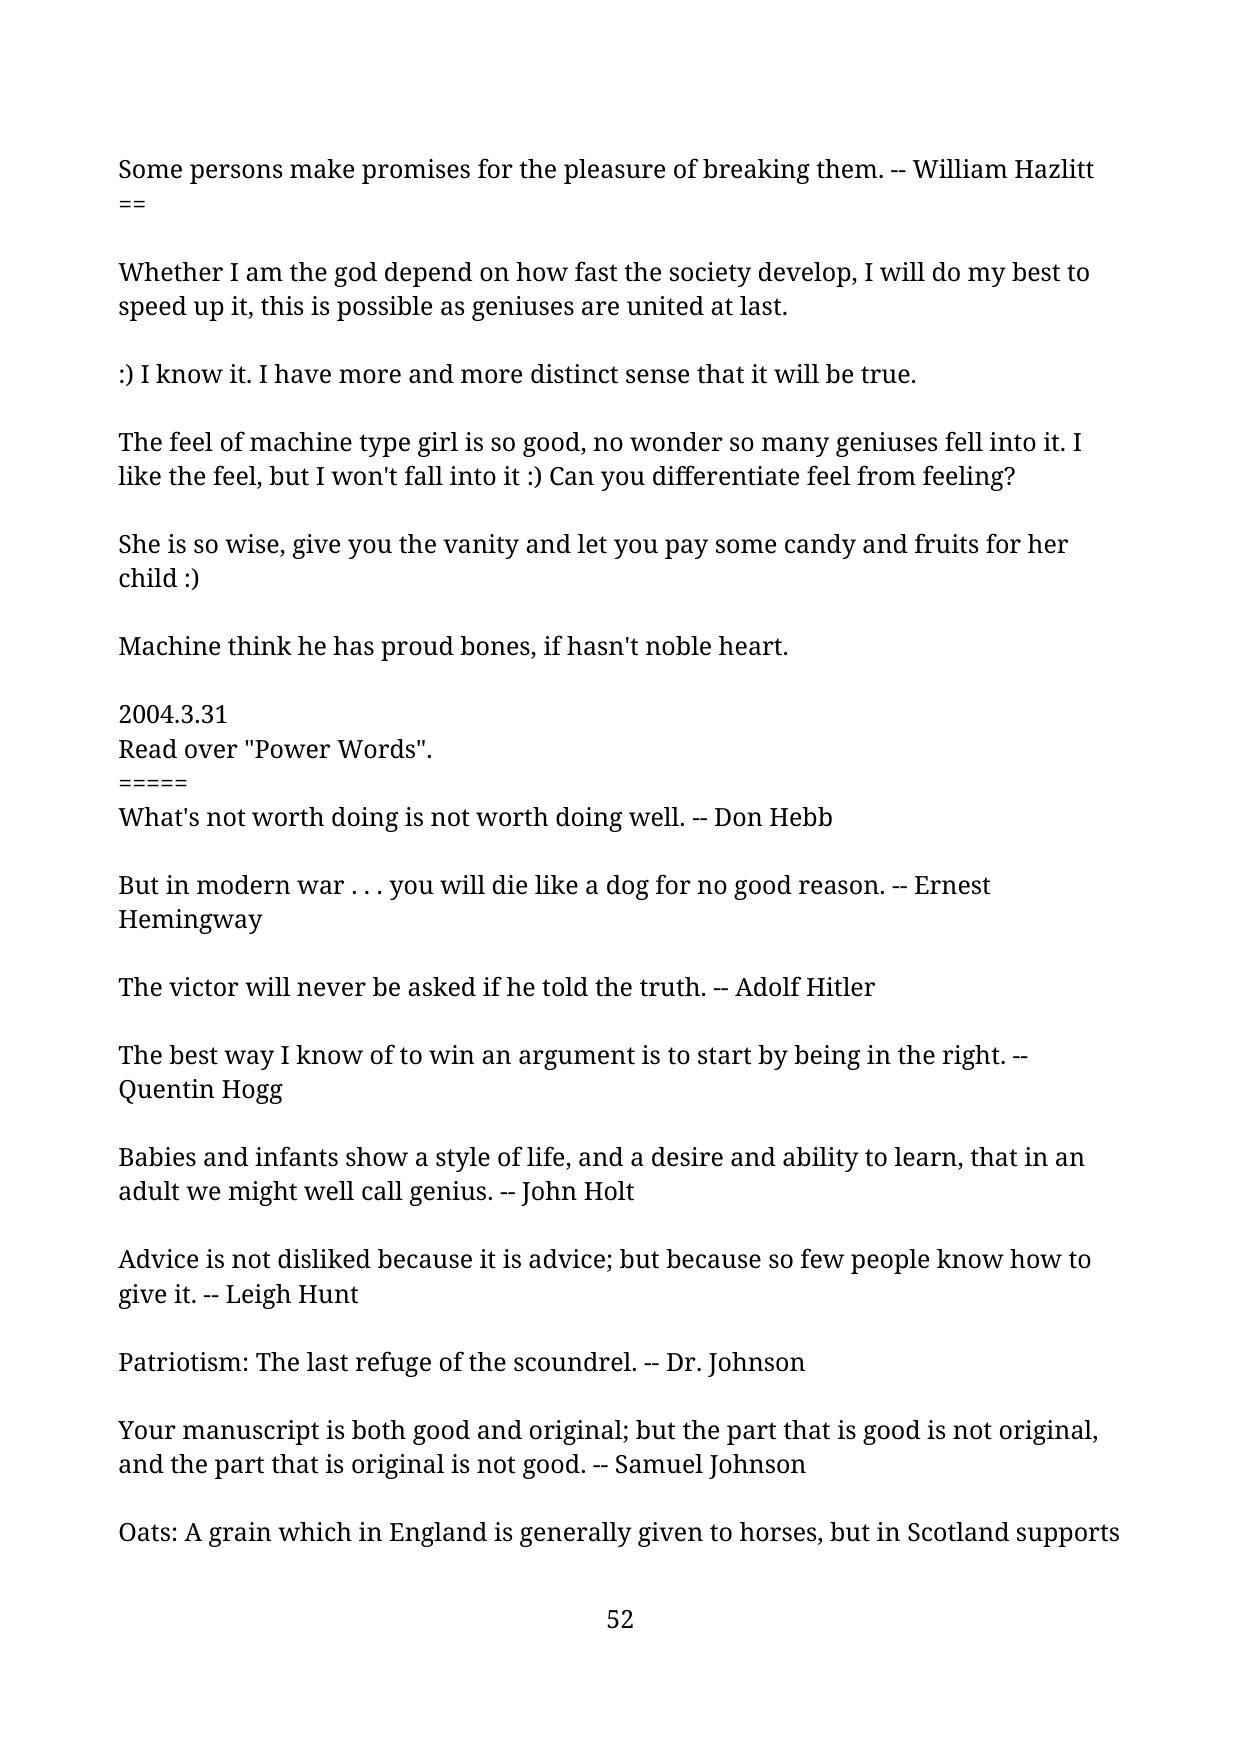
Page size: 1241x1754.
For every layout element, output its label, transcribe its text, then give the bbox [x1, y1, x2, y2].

text :) I know it. I have more and more distinct sense that it will be true. [118, 357, 1122, 391]
text == [118, 186, 1122, 220]
text Advice is not disliked because it is advice; but because so few people know how to give it. -- Leigh Hunt [118, 1242, 1122, 1310]
text Machine think he has proud bones, if hasn't noble heart. [118, 629, 1122, 663]
text 2004.3.31 [118, 697, 1122, 731]
text Some persons make promises for the pleasure of breaking them. -- William Hazlitt [118, 152, 1122, 186]
text Oats: A grain which in England is generally given to horses, but in Scotland supports [118, 1515, 1122, 1549]
text Your manuscript is both good and original; but the part that is good is not original, and the part that is original is not good. -- Samuel Johnson [118, 1412, 1122, 1481]
text She is so wise, give you the vanity and let you pay some candy and fruits for her child :) [118, 527, 1122, 595]
text But in modern war . . . you will die like a dog for no good reason. -- Ernest Hemingway [118, 867, 1122, 936]
text The feel of machine type girl is so good, no wonder so many geniuses fell into it. I like the feel, but I won't fall into it :) Can you differentiate feel from feeling? [118, 425, 1122, 493]
text The best way I know of to win an argument is to start by being in the right. -- Quentin Hogg [118, 1038, 1122, 1106]
text Patriotism: The last refuge of the scoundrel. -- Dr. Johnson [118, 1344, 1122, 1378]
text Read over "Power Words". [118, 731, 1122, 765]
text ===== [118, 765, 1122, 799]
text The victor will never be asked if he told the truth. -- Adolf Hitler [118, 970, 1122, 1004]
text Babies and infants show a style of life, and a desire and ability to learn, that in an adult we might well call genius. -- John Holt [118, 1140, 1122, 1208]
text Whether I am the god depend on how fast the society develop, I will do my best to speed up it, this is possible as geniuses are united at last. [118, 254, 1122, 322]
text What's not worth doing is not worth doing well. -- Don Hebb [118, 799, 1122, 833]
